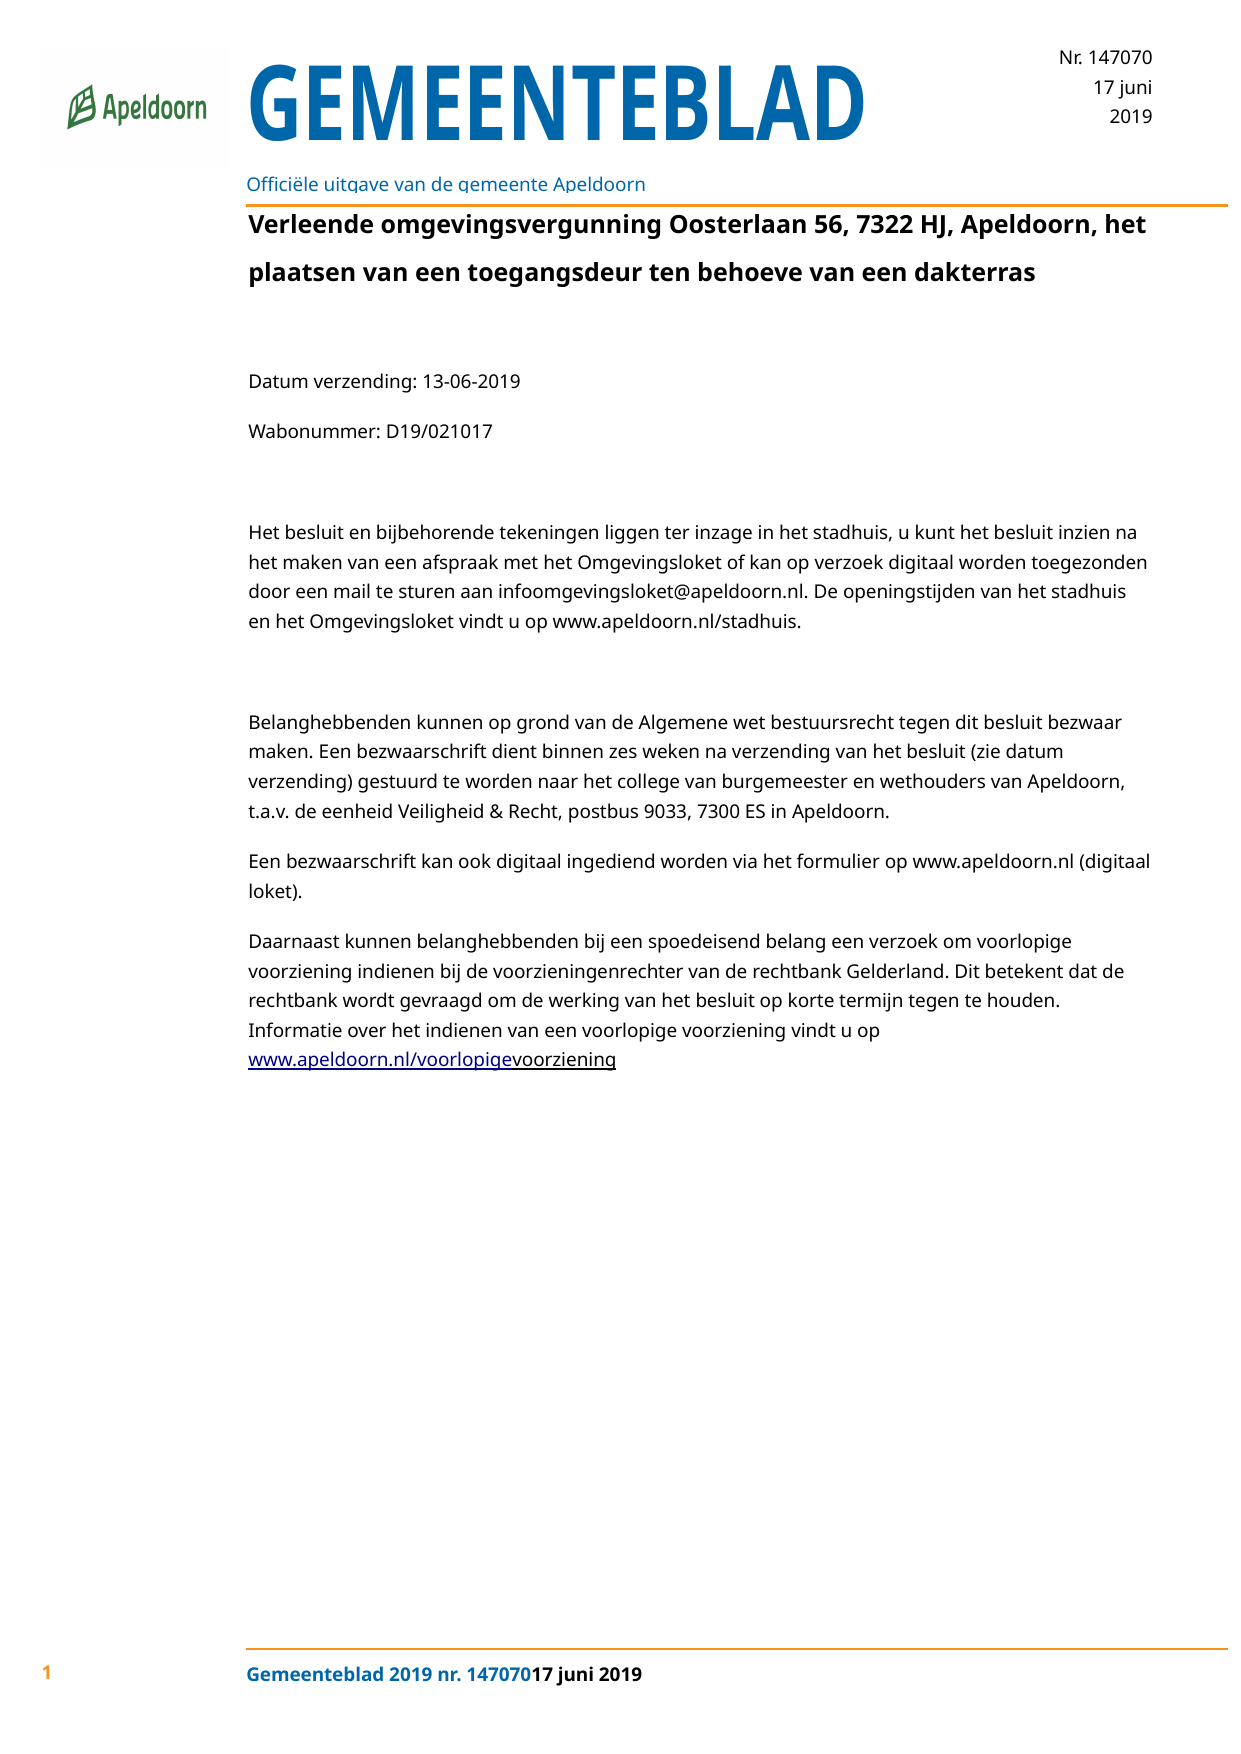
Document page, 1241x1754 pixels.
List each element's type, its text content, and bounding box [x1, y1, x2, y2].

text Een bezwaarschrift kan ook digitaal ingediend worden via het formulier op www.apeldoorn.nl (digitaal loket). [248, 848, 1152, 904]
picture [41, 47, 231, 172]
text Daarnaast kunnen belanghebbenden bij een spoedeisend belang een verzoek om voorlopige voorziening indienen bij de voorzieningenrechter van de rechtbank Gelderland. Dit betekent dat de rechtbank wordt gevraagd om de werking van het besluit op korte termijn tegen te houden. Informatie over het indienen van een voorlopige voorziening vindt u op www.apeldoorn.nl/voorlopigevoorziening [248, 928, 1152, 1072]
text Wabonummer: D19/021017 [248, 419, 1152, 444]
text Verleende omgevingsvergunning Oosterlaan 56, 7322 HJ, Apeldoorn, het plaatsen van een toegangsdeur ten behoeve van een dakterras [248, 207, 1152, 288]
text Het besluit en bijbehorende tekeningen liggen ter inzage in het stadhuis, u kunt het besluit inzien na het maken van een afspraak met het Omgevingsloket of kan op verzoek digitaal worden toegezonden door een mail te sturen aan infoomgevingsloket@apeldoorn.nl. De openingstijden van het stadhuis en het Omgevingsloket vindt u op www.apeldoorn.nl/stadhuis. [248, 519, 1152, 634]
text Datum verzending: 13-06-2019 [248, 368, 1152, 394]
text Belanghebbenden kunnen op grond van de Algemene wet bestuursrecht tegen dit besluit bezwaar maken. Een bezwaarschrift dient binnen zes weken na verzending van het besluit (zie datum verzending) gestuurd te worden naar het college van burgemeester en wethouders van Apeldoorn, t.a.v. de eenheid Veiligheid & Recht, postbus 9033, 7300 ES in Apeldoorn. [248, 709, 1152, 824]
